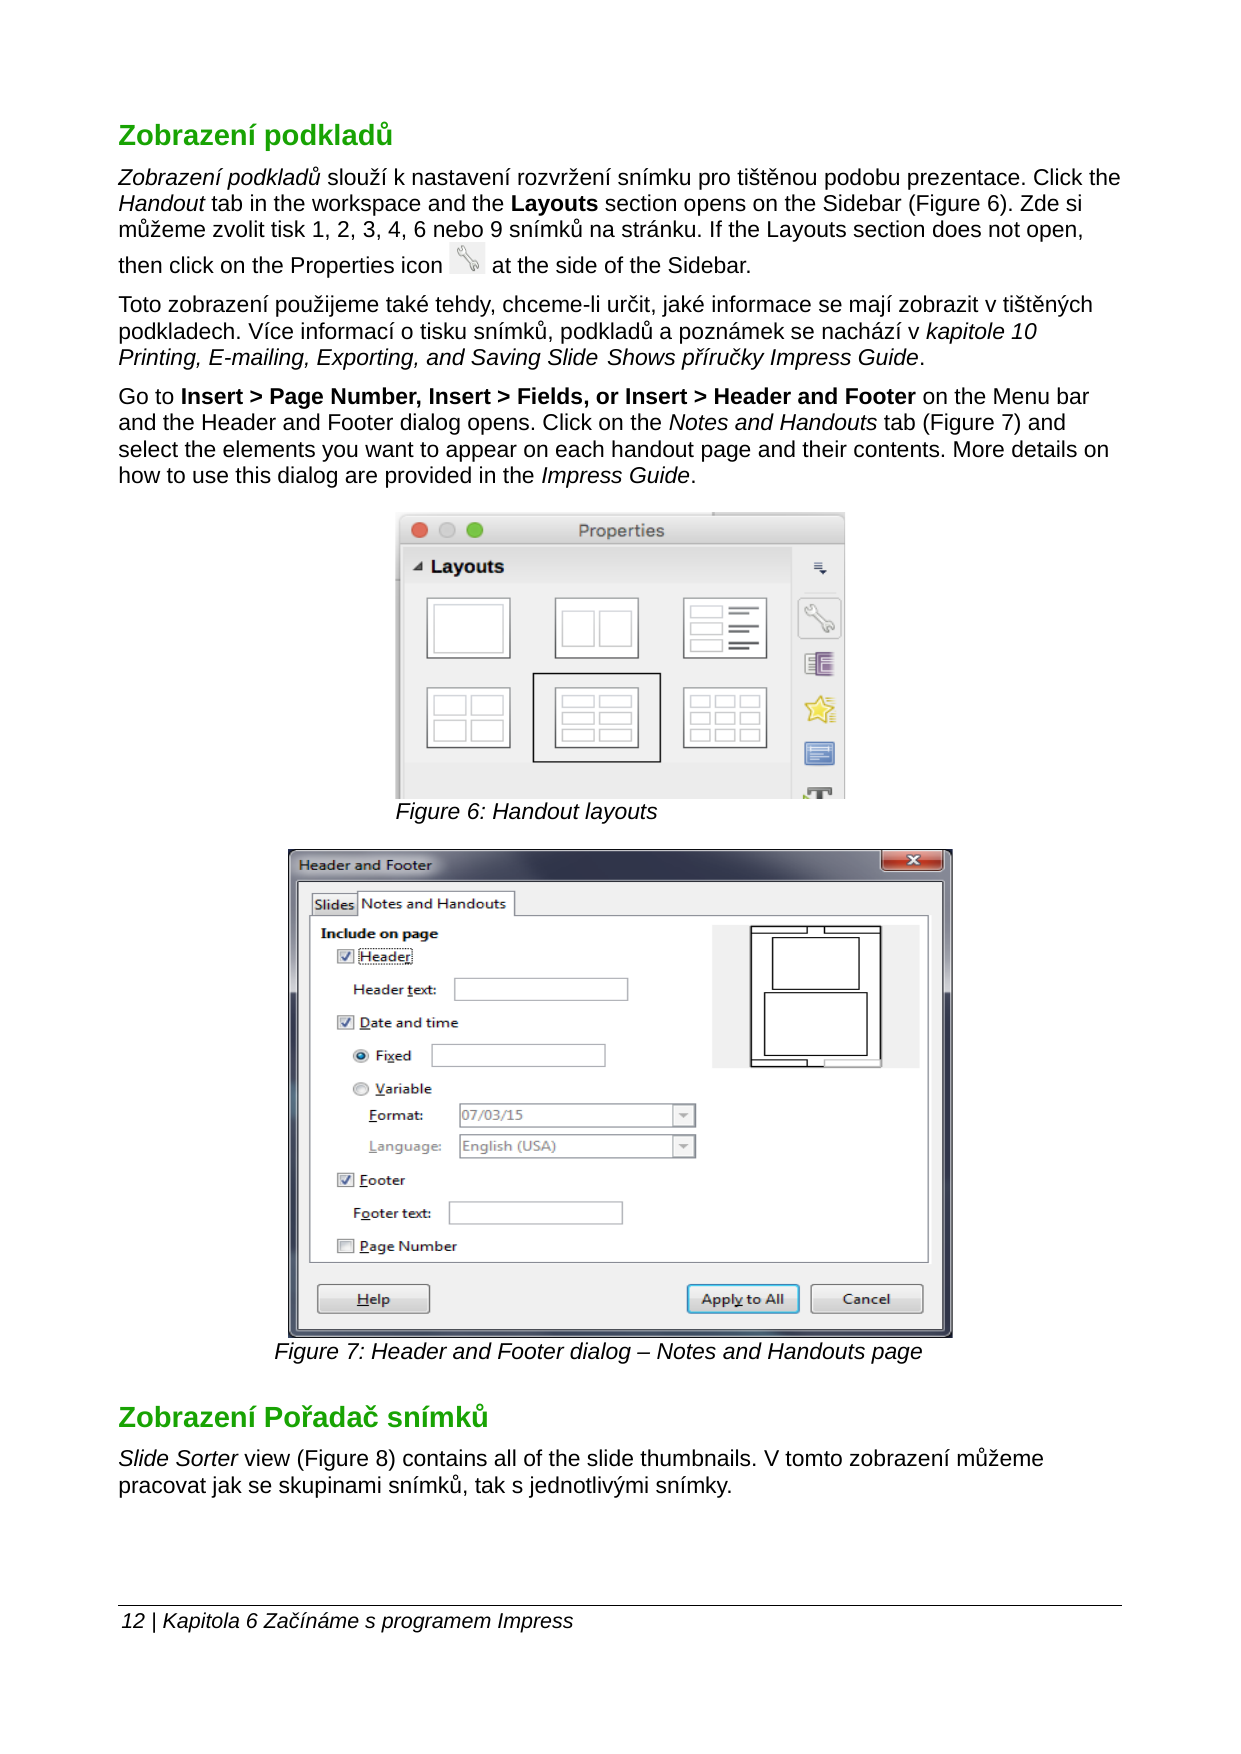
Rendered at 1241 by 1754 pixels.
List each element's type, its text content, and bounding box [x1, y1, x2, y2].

text Figure 7: Header and Footer dialog – Notes and Handouts page [274, 1338, 966, 1364]
text Slide Sorter view (Figure 8) contains all of the slide thumbnails. V tomto zobrazení můžeme pracovat jak se skupinami snímků, tak s jednotlivými snímky. [118, 1445, 1122, 1498]
text Toto zobrazení použijeme také tehdy, chceme-li určit, jaké informace se mají zobrazit v tištěných podkladech. Více informací o tisku snímků, podkladů a poznámek se nachází v kapitole 10 Printing, E-mailing, Exporting, and Saving Slide Shows příručky Impress Guide. [118, 291, 1122, 370]
subtitle Zobrazení Pořadač snímků [118, 1400, 1122, 1433]
text Go to Insert > Page Number, Insert > Fields, or Insert > Header and Footer on the Menu bar and the Header and Footer dialog opens. Click on the Notes and Handouts tab (Figure 7) and select the elements you want to appear on each handout page and their contents. More details on how to use this dialog are provided in the Impress Guide. [118, 383, 1122, 488]
picture [288, 849, 953, 1338]
text Zobrazení podkladů slouží k nastavení rozvržení snímku pro tištěnou podobu prezentace. Click the Handout tab in the workspace and the Layouts section opens on the Sidebar (Figure 6). Zde si můžeme zvolit tisk 1, 2, 3, 4, 6 nebo 9 snímků na stránku. If the Layouts section does not open, then click on the Properties icon at the side of the Sidebar. [118, 163, 1122, 279]
picture [395, 512, 846, 799]
text Figure 6: Handout layouts [395, 799, 845, 824]
subtitle Zobrazení podkladů [118, 118, 1122, 152]
